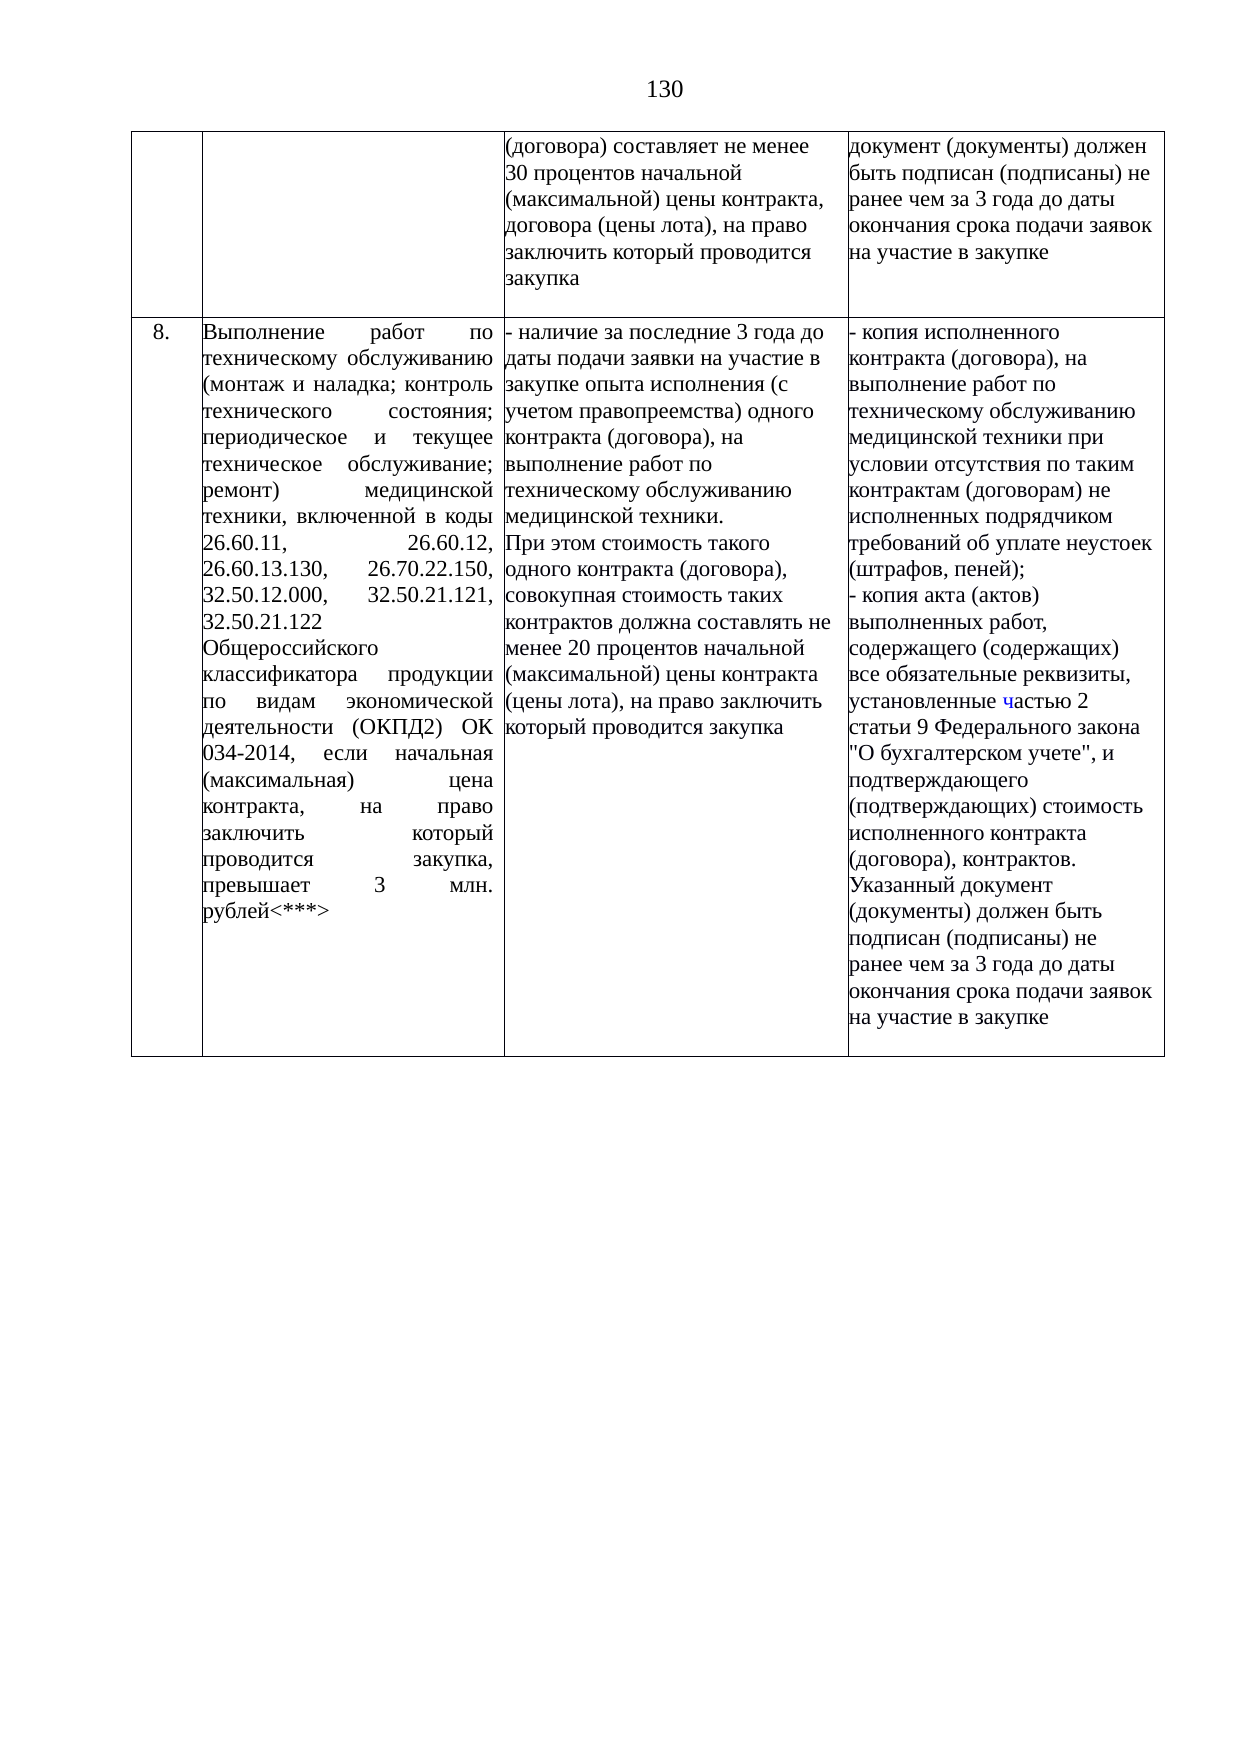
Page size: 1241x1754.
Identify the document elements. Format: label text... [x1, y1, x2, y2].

table_cell 8. [132, 318, 202, 1056]
table_cell [203, 132, 504, 317]
table_cell документ (документы) должен быть подписан (подписаны) не ранее чем за 3 года до даты окончания срока подачи заявок на участие в закупке [849, 132, 1164, 317]
table_cell (договора) составляет не менее 30 процентов начальной (максимальной) цены контракта, договора (цены лота), на право заключить который проводится закупка [505, 132, 848, 317]
table_cell Выполнение работ по техническому обслуживанию (монтаж и наладка; контроль технического состояния; периодическое и текущее техническое обслуживание; ремонт) медицинской техники, включенной в коды 26.60.11, 26.60.12, 26.60.13.130, 26.70.22.150, 32.50.12.000, 32.50.21.121, 32.50.21.122 Общероссийского классификатора продукции по видам экономической деятельности (ОКПД2) ОК 034-2014, если начальная (максимальная) цена контракта, на право заключить который проводится закупка, превышает 3 млн. рублей<***> [203, 318, 504, 1056]
table_cell [132, 132, 202, 317]
table_cell - копия исполненного контракта (договора), на выполнение работ по техническому обслуживанию медицинской техники при условии отсутствия по таким контрактам (договорам) не исполненных подрядчиком требований об уплате неустоек (штрафов, пеней); - копия акта (актов) выполненных работ, содержащего (содержащих) все обязательные реквизиты, установленные частью 2 статьи 9 Федерального закона "О бухгалтерском учете", и подтверждающего (подтверждающих) стоимость исполненного контракта (договора), контрактов. Указанный документ (документы) должен быть подписан (подписаны) не ранее чем за 3 года до даты окончания срока подачи заявок на участие в закупке [849, 318, 1164, 1056]
table_cell - наличие за последние 3 года до даты подачи заявки на участие в закупке опыта исполнения (с учетом правопреемства) одного контракта (договора), на выполнение работ по техническому обслуживанию медицинской техники. При этом стоимость такого одного контракта (договора), совокупная стоимость таких контрактов должна составлять не менее 20 процентов начальной (максимальной) цены контракта (цены лота), на право заключить который проводится закупка [505, 318, 848, 1056]
